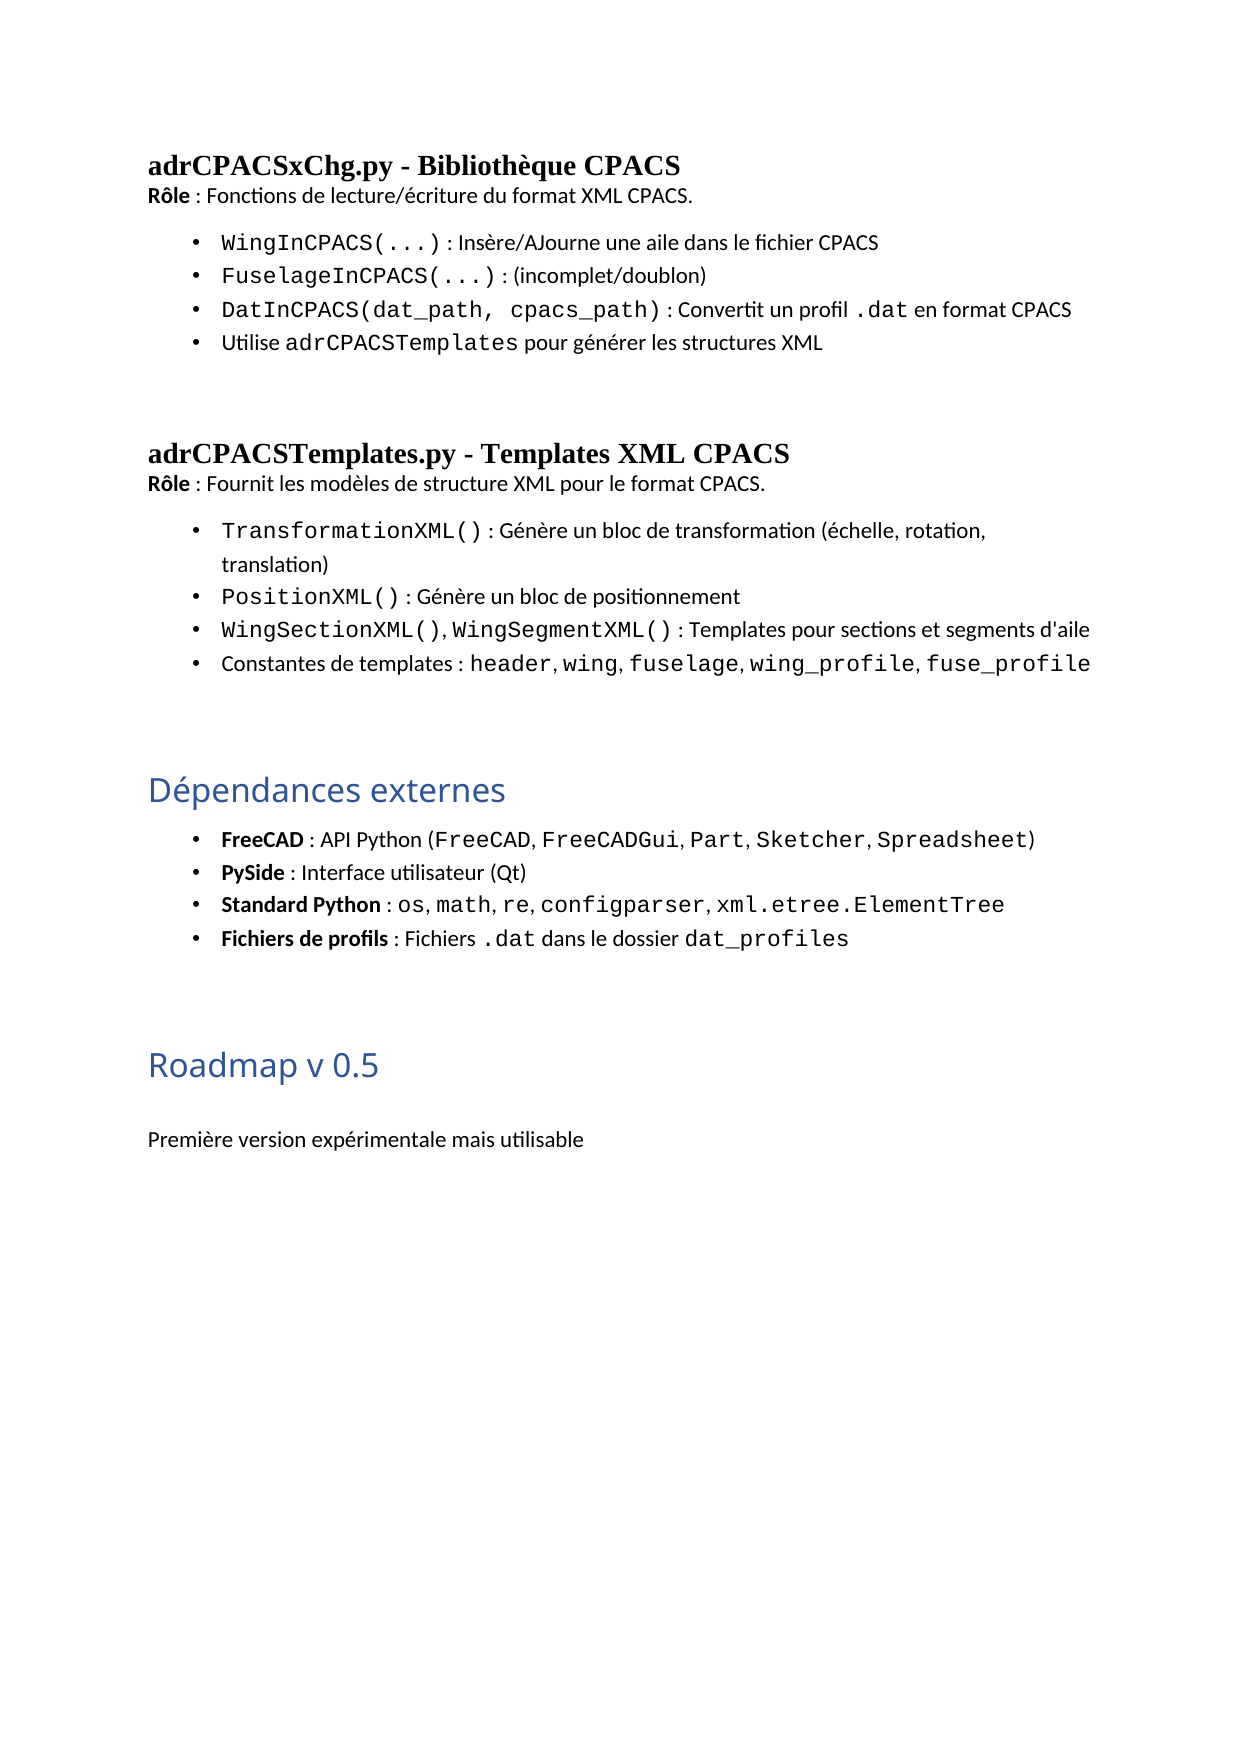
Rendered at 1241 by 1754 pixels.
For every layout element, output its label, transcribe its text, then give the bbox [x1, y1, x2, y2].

subtitle adrCPACSxChg.py - Bibliothèque CPACS [148, 148, 1093, 181]
list Utilise adrCPACSTemplates pour générer les structures XML [192, 328, 1093, 358]
list Fichiers de profils : Fichiers .dat dans le dossier dat_profiles [192, 924, 1093, 953]
text Rôle : Fournit les modèles de structure XML pour le format CPACS. [148, 469, 1093, 498]
list FuselageInCPACS(...) : (incomplet/doublon) [192, 261, 1093, 291]
list TransformationXML() : Génère un bloc de transformation (échelle, rotation, translation) [192, 516, 1093, 578]
list WingSectionXML(), WingSegmentXML() : Templates pour sections et segments d'aile [192, 615, 1093, 644]
list DatInCPACS(dat_path, cpacs_path) : Convertit un profil .dat en format CPACS [192, 295, 1093, 324]
list Constantes de templates : header, wing, fuselage, wing_profile, fuse_profile [192, 649, 1093, 678]
list FreeCAD : API Python (FreeCAD, FreeCADGui, Part, Sketcher, Spreadsheet) [192, 825, 1093, 854]
list Standard Python : os, math, re, configparser, xml.etree.ElementTree [192, 891, 1093, 920]
subtitle Roadmap v 0.5 [148, 1042, 1093, 1087]
list WingInCPACS(...) : Insère/AJourne une aile dans le fichier CPACS [192, 228, 1093, 257]
text Rôle : Fonctions de lecture/écriture du format XML CPACS. [148, 181, 1093, 209]
list PySide : Interface utilisateur (Qt) [192, 858, 1093, 886]
subtitle Première version expérimentale mais utilisable [148, 1125, 1093, 1153]
list PositionXML() : Génère un bloc de positionnement [192, 582, 1093, 611]
subtitle Dépendances externes [148, 767, 1093, 812]
subtitle adrCPACSTemplates.py - Templates XML CPACS [148, 436, 1093, 469]
